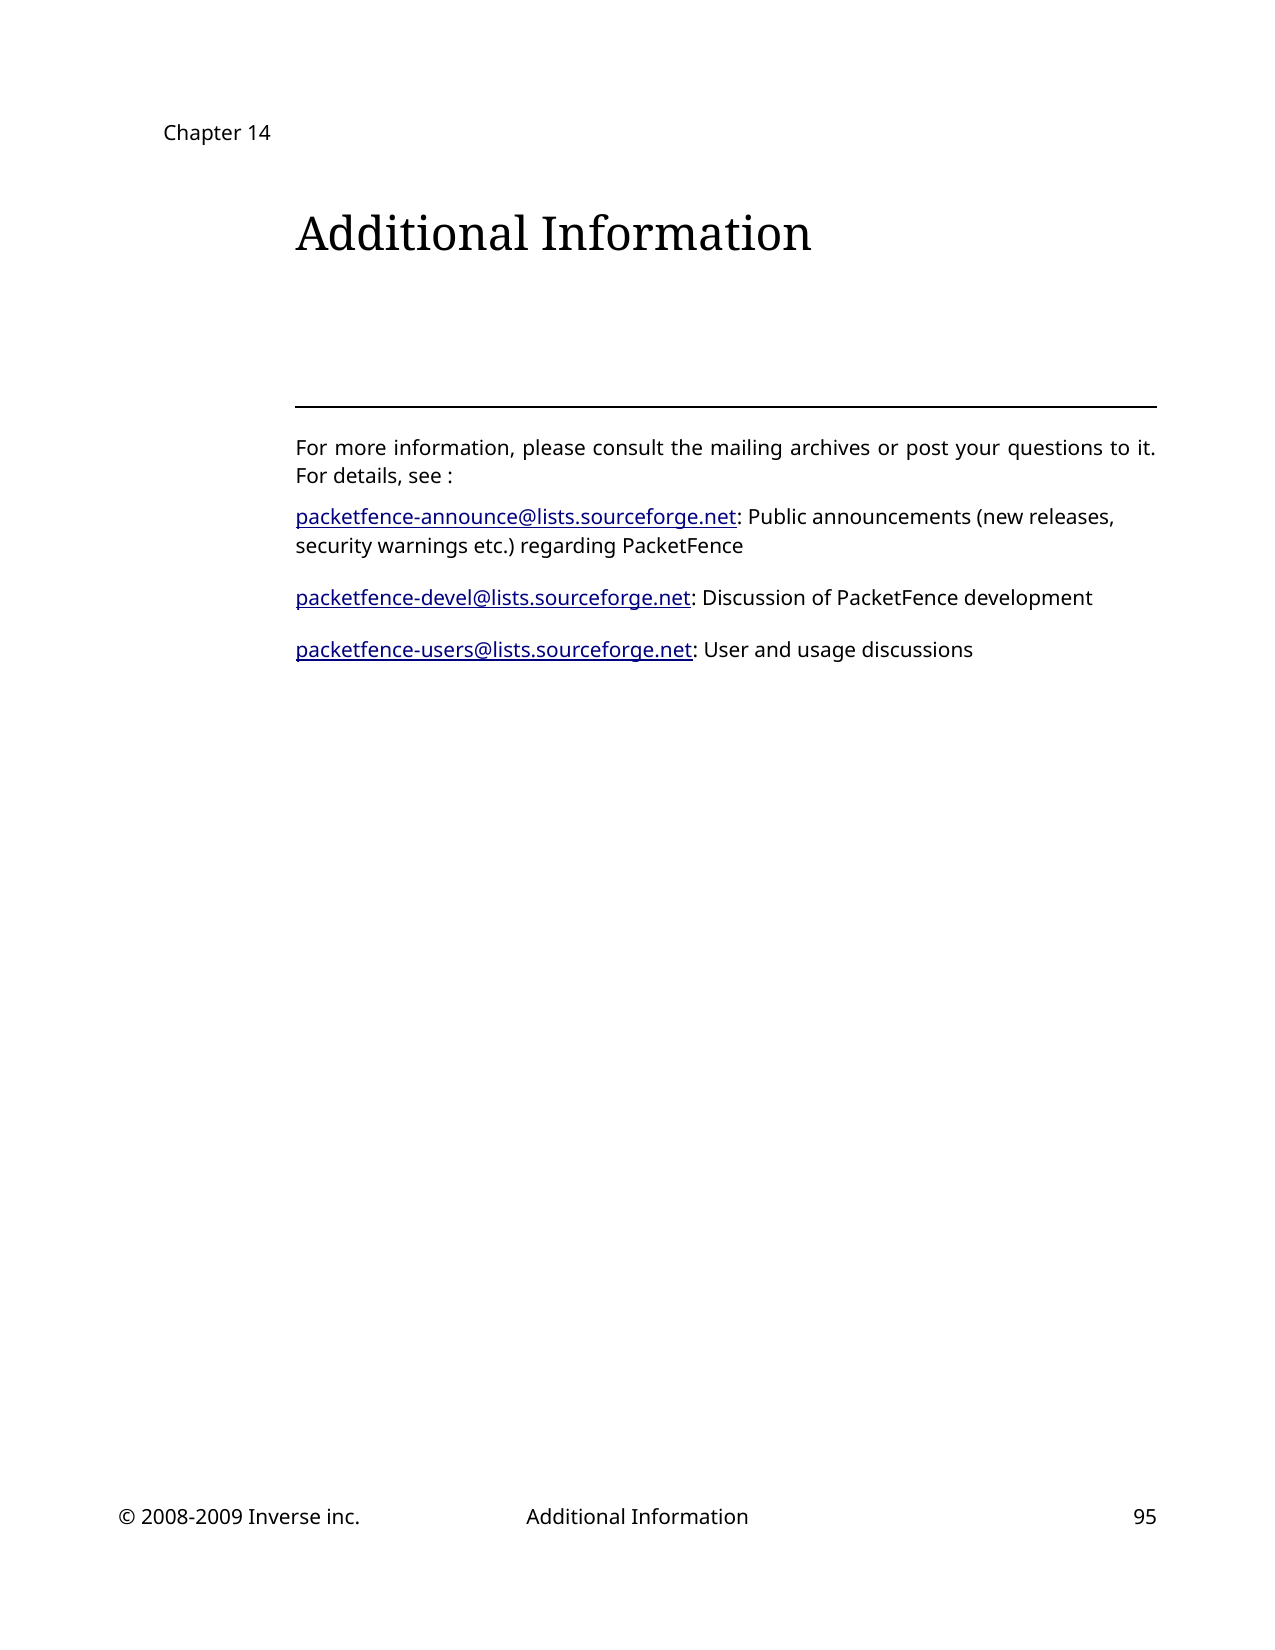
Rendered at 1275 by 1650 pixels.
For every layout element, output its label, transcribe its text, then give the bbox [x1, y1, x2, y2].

text packetfence-users@lists.sourceforge.net: User and usage discussions [295, 635, 1157, 663]
text For more information, please consult the mailing archives or post your questions to it. For details, see : [295, 433, 1157, 490]
subtitle Additional Information [295, 201, 1157, 406]
text packetfence-announce@lists.sourceforge.net: Public announcements (new releases, security warnings etc.) regarding PacketFence [295, 502, 1157, 559]
text packetfence-devel@lists.sourceforge.net: Discussion of PacketFence development [295, 583, 1157, 611]
